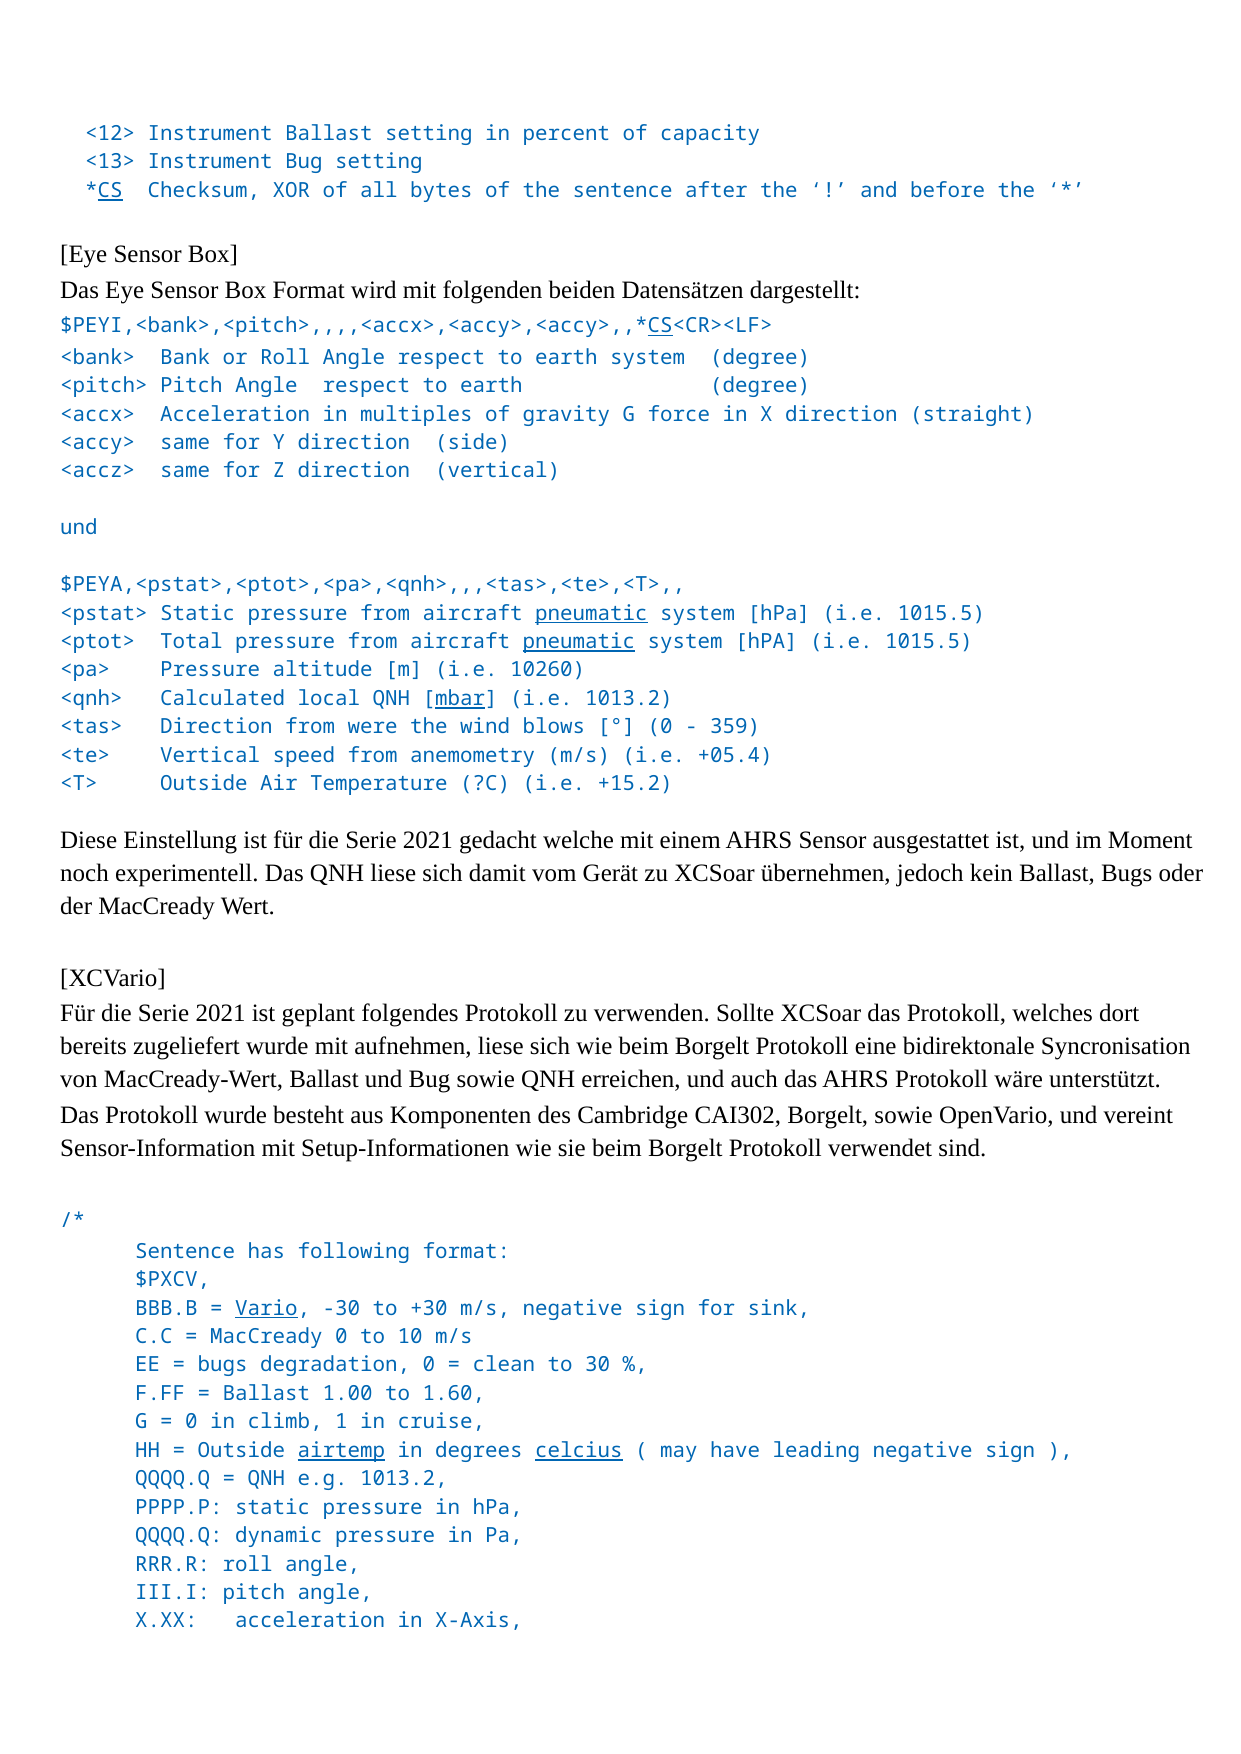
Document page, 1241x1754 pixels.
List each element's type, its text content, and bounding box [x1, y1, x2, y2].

text G = 0 in climb, 1 in cruise, [60, 1406, 1207, 1435]
text QQQQ.Q: dynamic pressure in Pa, [60, 1520, 1207, 1549]
text Sentence has following format: [60, 1236, 1207, 1264]
text [XCVario] [60, 963, 1207, 991]
text $PXCV, [60, 1264, 1207, 1293]
text <tas> Direction from were the wind blows [°] (0 - 359) [60, 711, 1207, 740]
text <12> Instrument Ballast setting in percent of capacity [60, 118, 1207, 147]
text $PEYA,<pstat>,<ptot>,<pa>,<qnh>,,,<tas>,<te>,<T>,, [60, 569, 1207, 598]
text /* [60, 1205, 1207, 1233]
text PPPP.P: static pressure in hPa, [60, 1492, 1207, 1520]
text <te> Vertical speed from anemometry (m/s) (i.e. +05.4) [60, 740, 1207, 768]
text <accx> Acceleration in multiples of gravity G force in X direction (straight) [60, 399, 1207, 427]
text RRR.R: roll angle, [60, 1549, 1207, 1577]
text Das Eye Sensor Box Format wird mit folgenden beiden Datensätzen dargestellt: [60, 275, 1207, 304]
text [Eye Sensor Box] [60, 239, 1207, 268]
text Diese Einstellung ist für die Serie 2021 gedacht welche mit einem AHRS Sensor ausgestattet ist, und im Moment noch experimentell. Das QNH liese sich damit vom Gerät zu XCSoar übernehmen, jedoch kein Ballast, Bugs oder der MacCready Wert. [60, 825, 1207, 920]
text <ptot> Total pressure from aircraft pneumatic system [hPA] (i.e. 1015.5) [60, 626, 1207, 654]
text F.FF = Ballast 1.00 to 1.60, [60, 1378, 1207, 1406]
text <bank> Bank or Roll Angle respect to earth system (degree) [60, 342, 1207, 370]
text <pa> Pressure altitude [m] (i.e. 10260) [60, 654, 1207, 683]
text <accy> same for Y direction (side) [60, 427, 1207, 456]
text QQQQ.Q = QNH e.g. 1013.2, [60, 1463, 1207, 1492]
text <pitch> Pitch Angle respect to earth (degree) [60, 370, 1207, 399]
text <T> Outside Air Temperature (?C) (i.e. +15.2) [60, 768, 1207, 797]
text EE = bugs degradation, 0 = clean to 30 %, [60, 1349, 1207, 1378]
text Für die Serie 2021 ist geplant folgendes Protokoll zu verwenden. Sollte XCSoar das Protokoll, welches dort bereits zugeliefert wurde mit aufnehmen, liese sich wie beim Borgelt Protokoll eine bidirektonale Syncronisation von MacCready-Wert, Ballast und Bug sowie QNH erreichen, und auch das AHRS Protokoll wäre unterstützt. [60, 998, 1207, 1093]
text <pstat> Static pressure from aircraft pneumatic system [hPa] (i.e. 1015.5) [60, 598, 1207, 626]
text <accz> same for Z direction (vertical) [60, 456, 1207, 484]
text Das Protokoll wurde besteht aus Komponenten des Cambridge CAI302, Borgelt, sowie OpenVario, und vereint Sensor-Information mit Setup-Informationen wie sie beim Borgelt Protokoll verwendet sind. [60, 1100, 1207, 1162]
text und [60, 512, 1207, 541]
text <13> Instrument Bug setting [60, 147, 1207, 175]
text $PEYI,<bank>,<pitch>,,,,<accx>,<accy>,<accy>,,*CS<CR><LF> [60, 311, 1207, 339]
text III.I: pitch angle, [60, 1577, 1207, 1606]
text X.XX: acceleration in X-Axis, [60, 1606, 1207, 1634]
text HH = Outside airtemp in degrees celcius ( may have leading negative sign ), [60, 1435, 1207, 1463]
text BBB.B = Vario, -30 to +30 m/s, negative sign for sink, [60, 1293, 1207, 1321]
text *CS Checksum, XOR of all bytes of the sentence after the ‘!’ and before the ‘*’ [60, 175, 1207, 203]
text <qnh> Calculated local QNH [mbar] (i.e. 1013.2) [60, 683, 1207, 711]
text C.C = MacCready 0 to 10 m/s [60, 1321, 1207, 1349]
